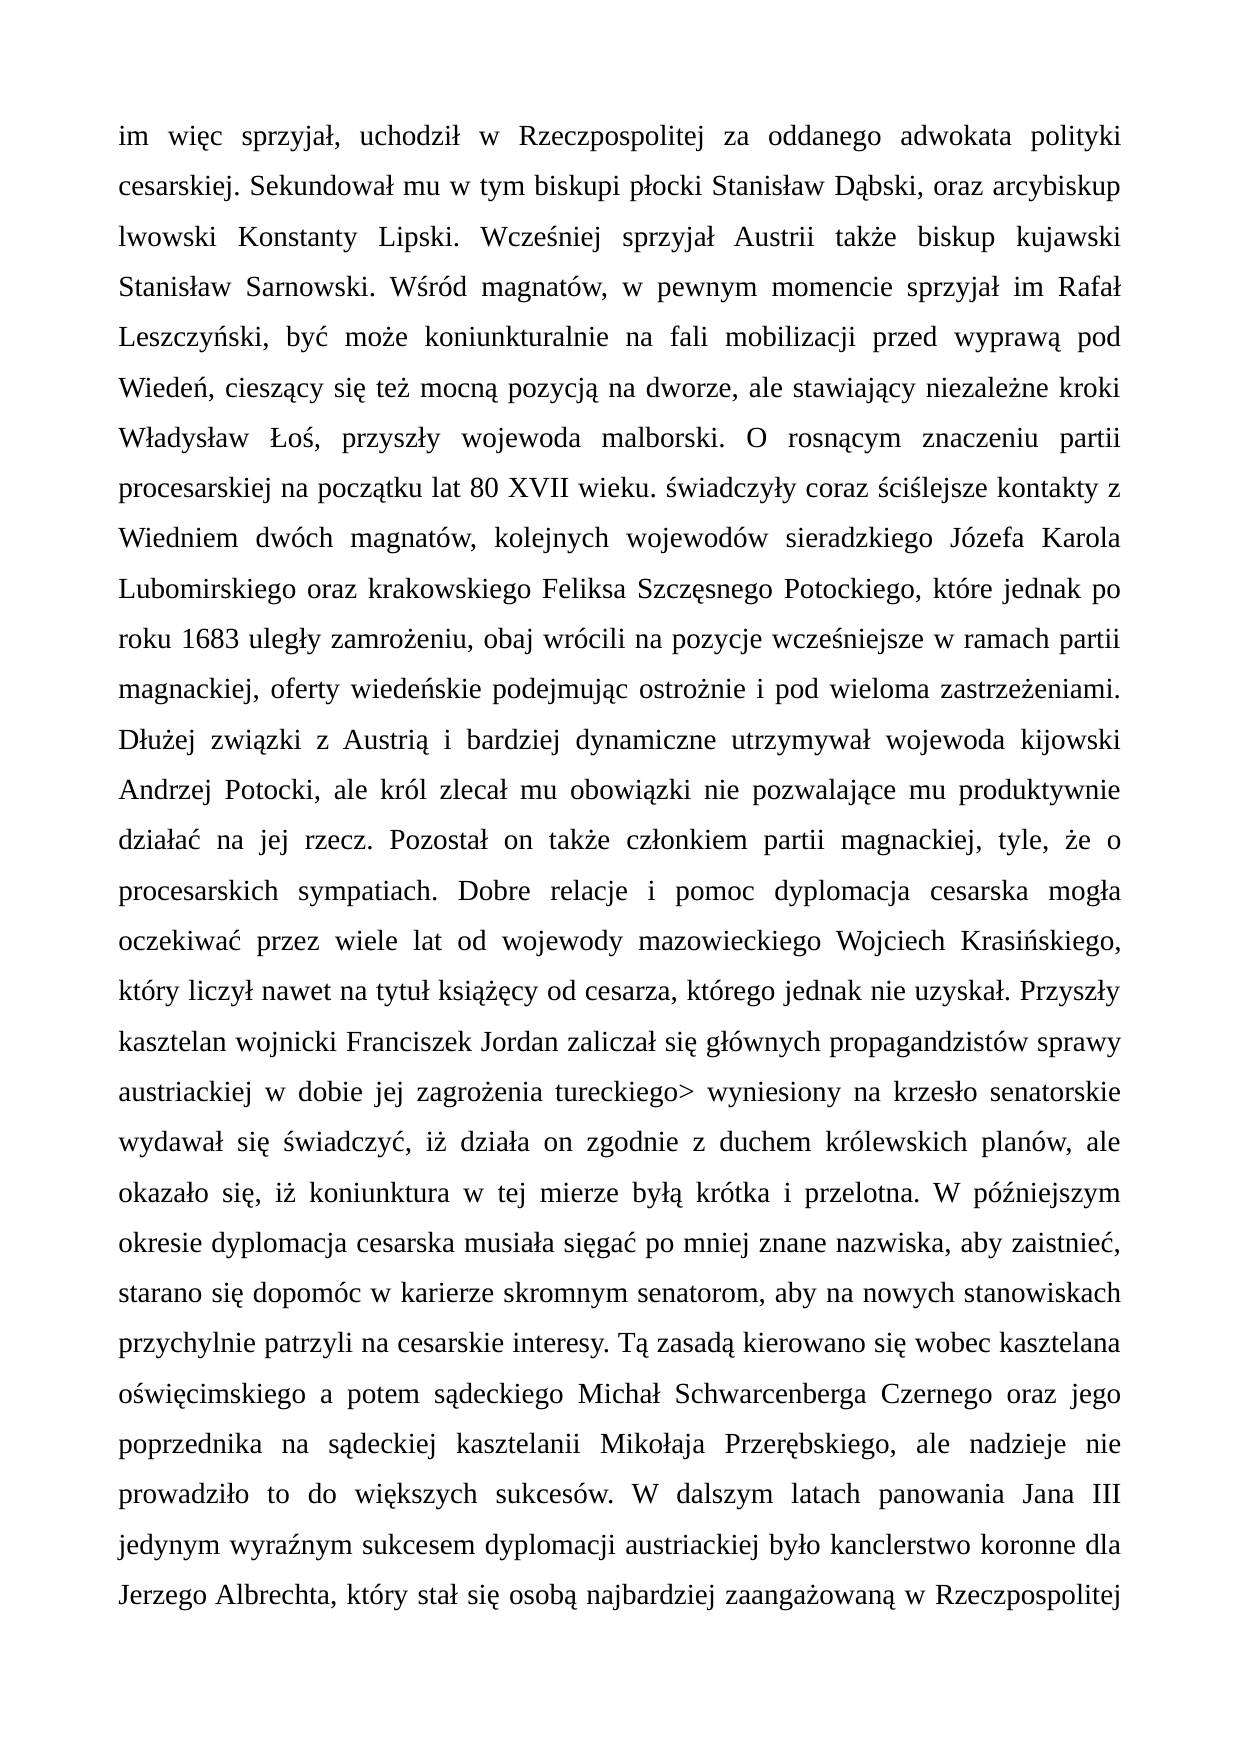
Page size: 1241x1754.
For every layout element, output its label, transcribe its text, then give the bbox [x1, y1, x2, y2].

text im więc sprzyjał, uchodził w Rzeczpospolitej za oddanego adwokata polityki cesarskiej. Sekundował mu w tym biskupi płocki Stanisław Dąbski, oraz arcybiskup lwowski Konstanty Lipski. Wcześniej sprzyjał Austrii także biskup kujawski Stanisław Sarnowski. Wśród magnatów, w pewnym momencie sprzyjał im Rafał Leszczyński, być może koniunkturalnie na fali mobilizacji przed wyprawą pod Wiedeń, cieszący się też mocną pozycją na dworze, ale stawiający niezależne kroki Władysław Łoś, przyszły wojewoda malborski. O rosnącym znaczeniu partii procesarskiej na początku lat 80 XVII wieku. świadczyły coraz ściślejsze kontakty z Wiedniem dwóch magnatów, kolejnych wojewodów sieradzkiego Józefa Karola Lubomirskiego oraz krakowskiego Feliksa Szczęsnego Potockiego, które jednak po roku 1683 uległy zamrożeniu, obaj wrócili na pozycje wcześniejsze w ramach partii magnackiej, oferty wiedeńskie podejmując ostrożnie i pod wieloma zastrzeżeniami. Dłużej związki z Austrią i bardziej dynamiczne utrzymywał wojewoda kijowski Andrzej Potocki, ale król zlecał mu obowiązki nie pozwalające mu produktywnie działać na jej rzecz. Pozostał on także członkiem partii magnackiej, tyle, że o procesarskich sympatiach. Dobre relacje i pomoc dyplomacja cesarska mogła oczekiwać przez wiele lat od wojewody mazowieckiego Wojciech Krasińskiego, który liczył nawet na tytuł książęcy od cesarza, którego jednak nie uzyskał. Przyszły kasztelan wojnicki Franciszek Jordan zaliczał się głównych propagandzistów sprawy austriackiej w dobie jej zagrożenia tureckiego> wyniesiony na krzesło senatorskie wydawał się świadczyć, iż działa on zgodnie z duchem królewskich planów, ale okazało się, iż koniunktura w tej mierze byłą krótka i przelotna. W późniejszym okresie dyplomacja cesarska musiała sięgać po mniej znane nazwiska, aby zaistnieć, starano się dopomóc w karierze skromnym senatorom, aby na nowych stanowiskach przychylnie patrzyli na cesarskie interesy. Tą zasadą kierowano się wobec kasztelana oświęcimskiego a potem sądeckiego Michał Schwarcenberga Czernego oraz jego poprzednika na sądeckiej kasztelanii Mikołaja Przerębskiego, ale nadzieje nie prowadziło to do większych sukcesów. W dalszym latach panowania Jana III jedynym wyraźnym sukcesem dyplomacji austriackiej było kanclerstwo koronne dla Jerzego Albrechta, który stał się osobą najbardziej zaangażowaną w Rzeczpospolitej [118, 118, 1122, 1611]
